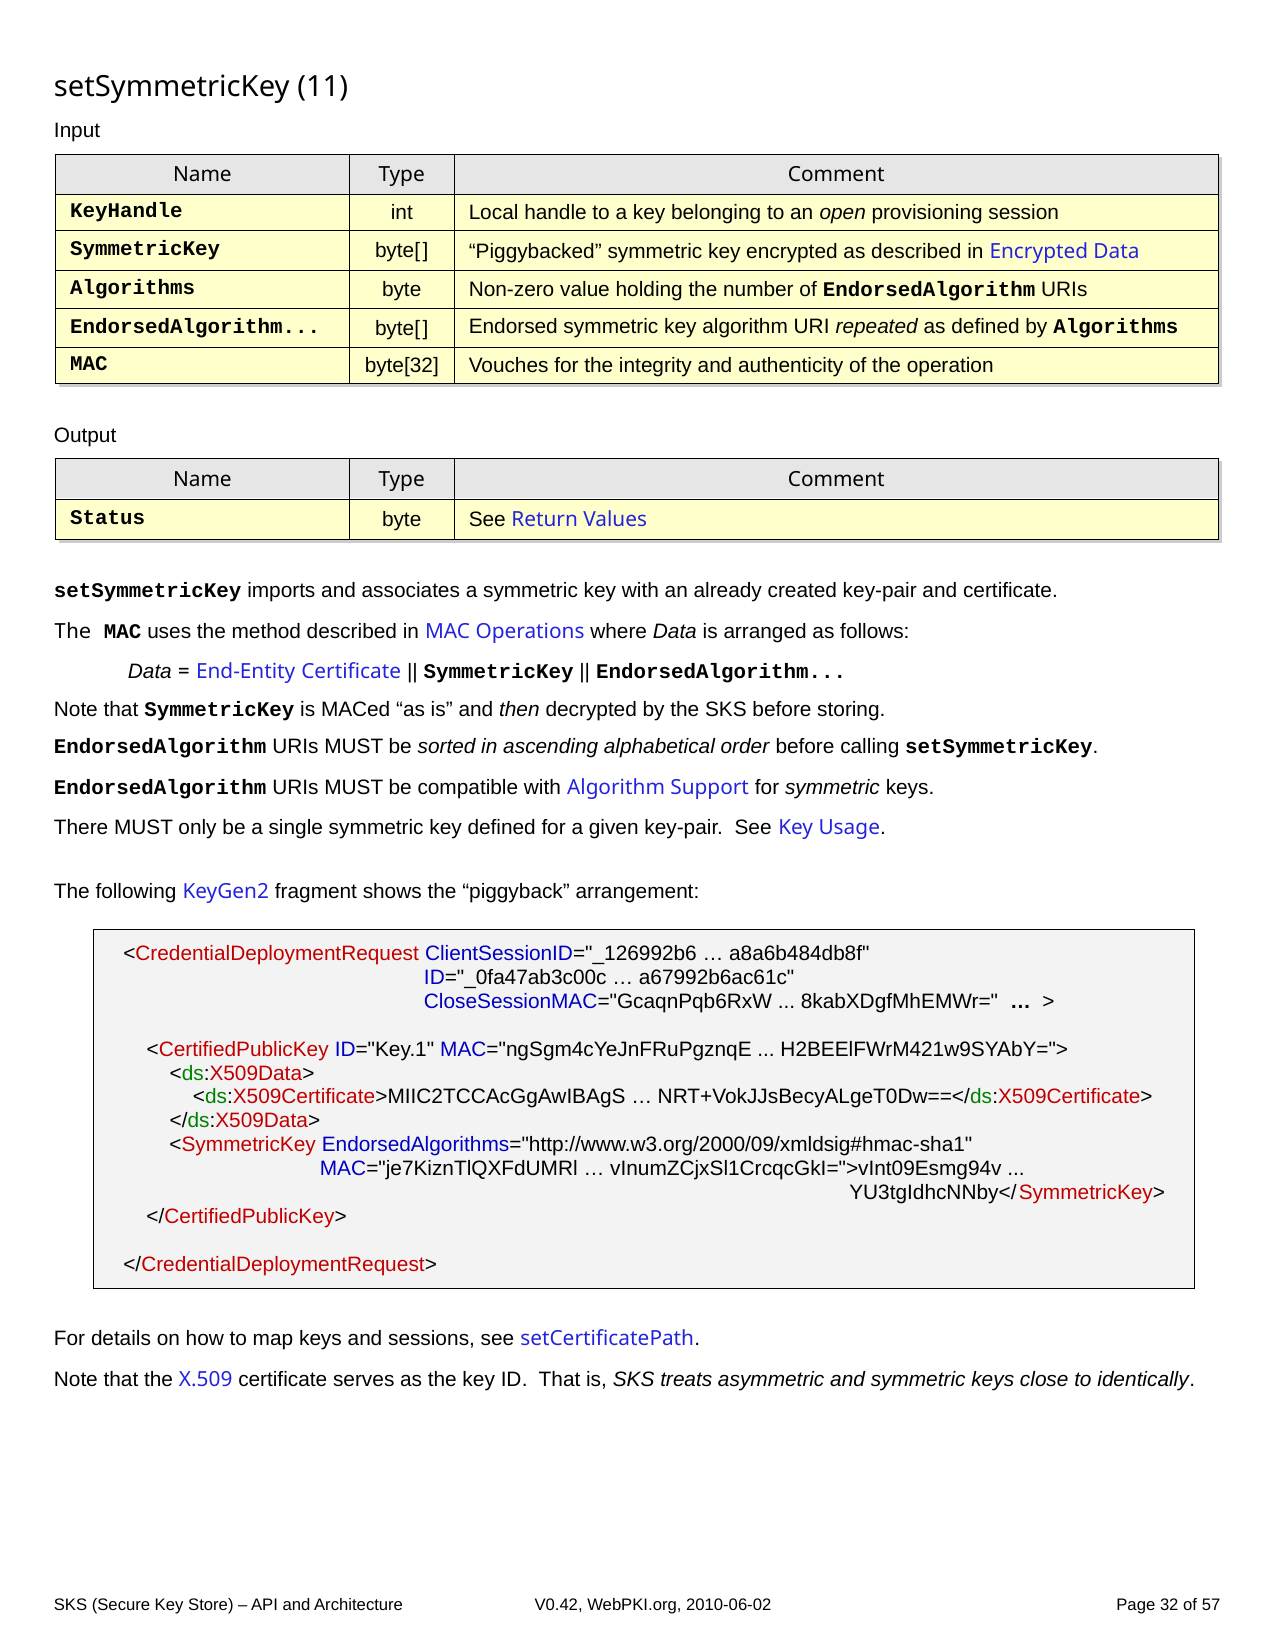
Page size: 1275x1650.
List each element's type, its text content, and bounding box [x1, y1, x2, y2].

table_header Comment [455, 155, 1218, 194]
table_cell KeyHandle [56, 195, 349, 230]
table_cell byte⁮[ ] [350, 231, 454, 270]
table_cell Algorithms [56, 271, 349, 308]
text The following KeyGen2 fragment shows the “piggyback” arrangement: [54, 876, 1221, 929]
text Note that SymmetricKey is MACed “as is” and then decrypted by the SKS before storing. [54, 697, 1221, 722]
text setSymmetricKey imports and associates a symmetric key with an already created key-pair and certificate. [54, 578, 1221, 604]
table_cell Non-zero value holding the number of EndorsedAlgorithm URIs [455, 271, 1218, 308]
table_cell Local handle to a key belonging to an open provisioning session [455, 195, 1218, 230]
table_cell byte [350, 271, 454, 308]
table_header <CredentialDeploymentRequest ClientSessionID="_126992b6 … a8a6b484db8f" ID="_0fa47ab3c00c … a67992b6ac61c" CloseSessionMAC="GcaqnPqb6RxW ... 8kabXDgfMhEMWr=" … > <CertifiedPublicKey ID="Key.1" MAC="ngSgm4cYeJnFRuPgznqE ... H2BEElFWrM421w9SYAbY="> <ds:X509Data> <ds:X509Certificate>MIIC2TCCAcGgAwIBAgS … NRT+VokJJsBecyALgeT0Dw==</ds:X509Certificate> </ds:X509Data> <SymmetricKey EndorsedAlgorithms="http://www.w3.org/2000/09/xmldsig#hmac-sha1" MAC="je7KiznTlQXFdUMRl … vInumZCjxSl1CrcqcGkI=">vInt09Esmg94v ... YU3tgIdhcNNby</SymmetricKey> </CertifiedPublicKey> </CredentialDeploymentRequest> [94, 930, 1194, 1288]
table_cell byte [350, 500, 454, 539]
table_header Name [56, 459, 349, 498]
table_cell MAC [56, 348, 349, 383]
table_cell int [350, 195, 454, 230]
text EndorsedAlgorithm URIs MUST be sorted in ascending alphabetical order before calling setSymmetricKey. [54, 734, 1221, 760]
table_cell “Piggybacked” symmetric key encrypted as described in Encrypted Data [455, 231, 1218, 270]
table_cell See Return Values [455, 500, 1218, 539]
text For details on how to map keys and sessions, see setCertificatePath. [54, 1323, 1221, 1352]
table_header Type [350, 459, 454, 498]
text Note that the X.509 certificate serves as the key ID. That is, SKS treats asymmetric and symmetric keys close to identically. [54, 1364, 1221, 1392]
table_cell Endorsed symmetric key algorithm URI repeated as defined by Algorithms [455, 309, 1218, 347]
text There MUST only be a single symmetric key defined for a given key-pair. See Key Usage. [54, 812, 1221, 841]
table_header Name [56, 155, 349, 194]
table_cell byte⁮[ ] [350, 309, 454, 347]
text The MAC uses the method described in MAC Operations where Data is arranged as follows: [54, 616, 1221, 644]
text Data = End-Entity Certificate || SymmetricKey || EndorsedAlgorithm... [54, 656, 1221, 685]
table_header Type [350, 155, 454, 194]
subtitle setSymmetricKey (11) [54, 66, 1221, 105]
table_header Comment [455, 459, 1218, 498]
table_cell Status [56, 500, 349, 539]
table_cell byte⁮[32] [350, 348, 454, 383]
text Input [54, 118, 1221, 142]
text Output [54, 422, 1221, 446]
table_cell SymmetricKey [56, 231, 349, 270]
text EndorsedAlgorithm URIs MUST be compatible with Algorithm Support for symmetric keys. [54, 772, 1221, 800]
table_cell EndorsedAlgorithm... [56, 309, 349, 347]
table_cell Vouches for the integrity and authenticity of the operation [455, 348, 1218, 383]
